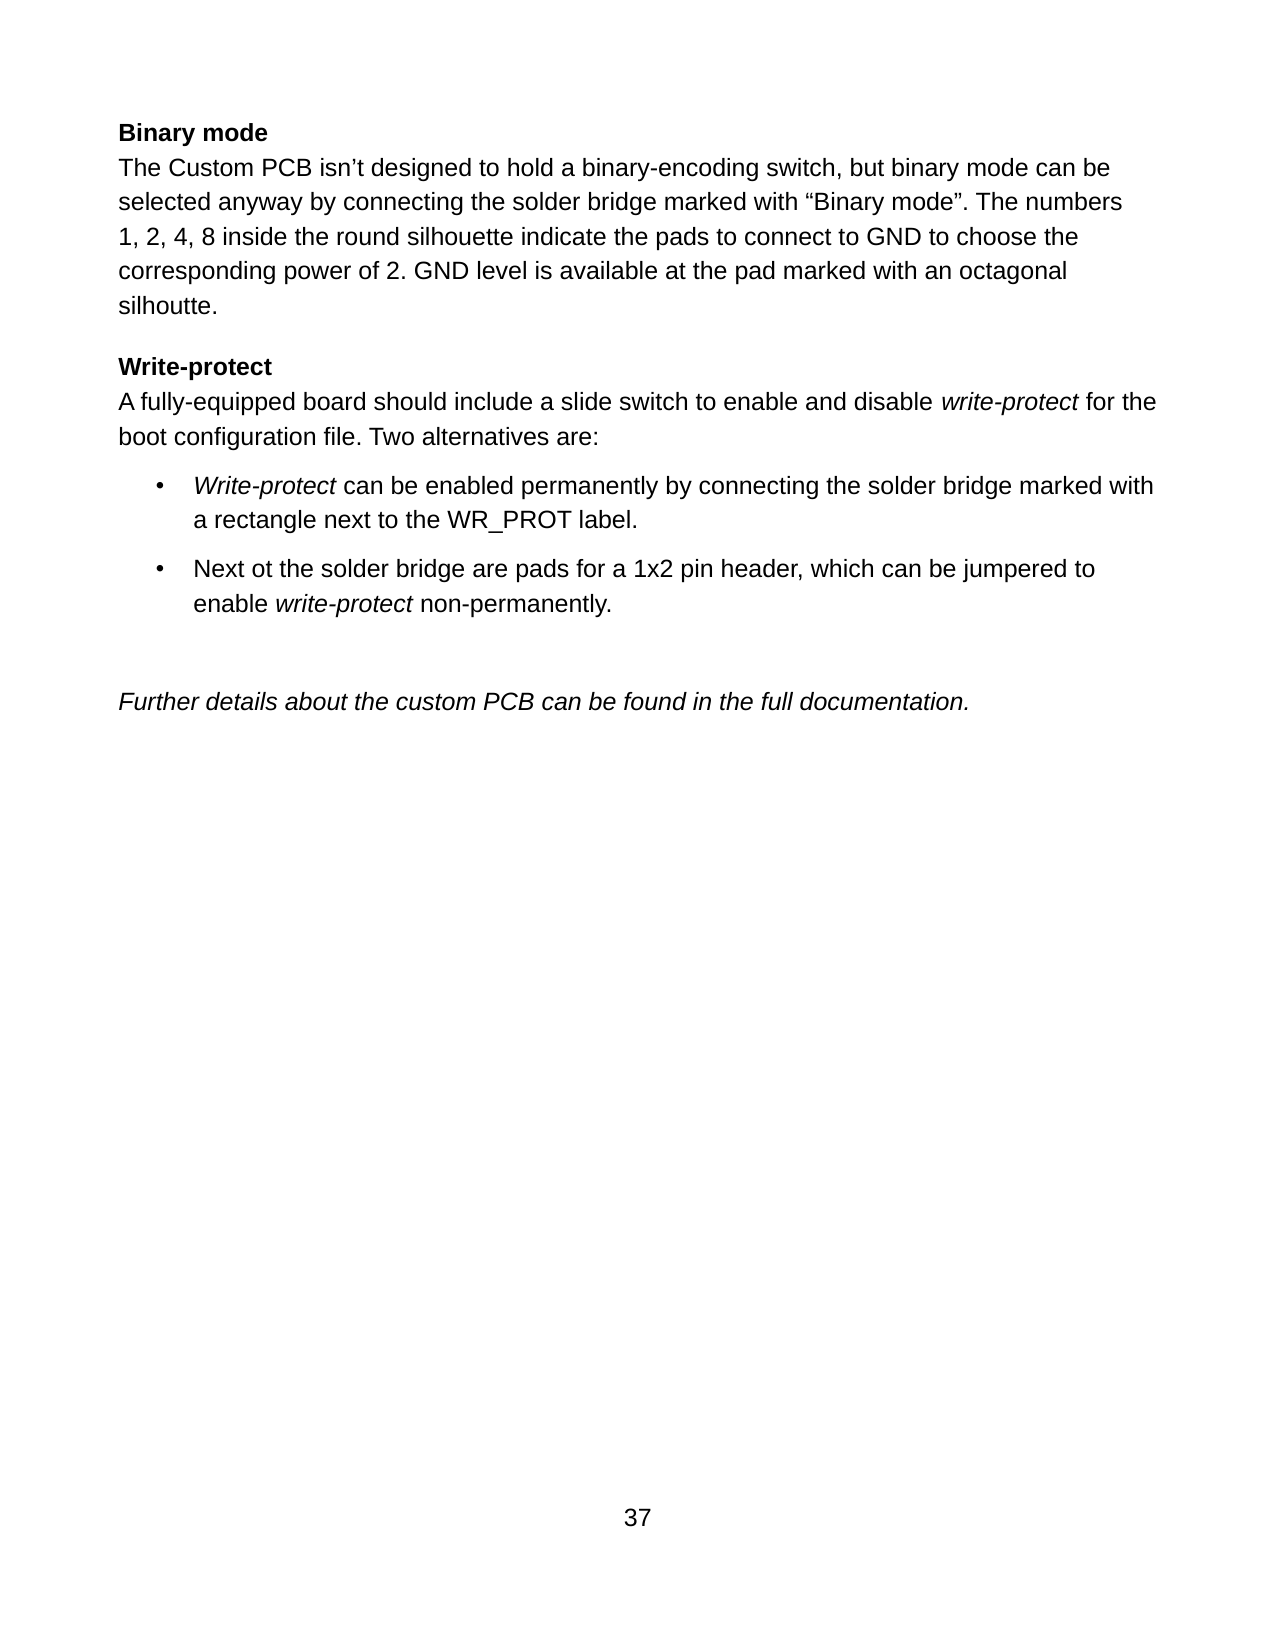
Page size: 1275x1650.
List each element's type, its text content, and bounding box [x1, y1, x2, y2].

subtitle Binary mode [118, 118, 1157, 147]
text The Custom PCB isn’t designed to hold a binary-encoding switch, but binary mode can be selected anyway by connecting the solder bridge marked with “Binary mode”. The numbers 1, 2, 4, 8 inside the round silhouette indicate the pads to connect to GND to choose the corresponding power of 2. GND level is available at the pad marked with an octagonal silhoutte. [118, 153, 1157, 319]
text Further details about the custom PCB can be found in the full documentation. [118, 687, 1157, 716]
list Next ot the solder bridge are pads for a 1x2 pin header, which can be jumpered to enable write-protect non-permanently. [156, 554, 1157, 618]
subtitle Write-protect [118, 352, 1157, 381]
list Write-protect can be enabled permanently by connecting the solder bridge marked with a rectangle next to the WR_PROT label. [156, 471, 1157, 534]
text A fully-equipped board should include a slide switch to enable and disable write-protect for the boot configuration file. Two alternatives are: [118, 387, 1157, 450]
